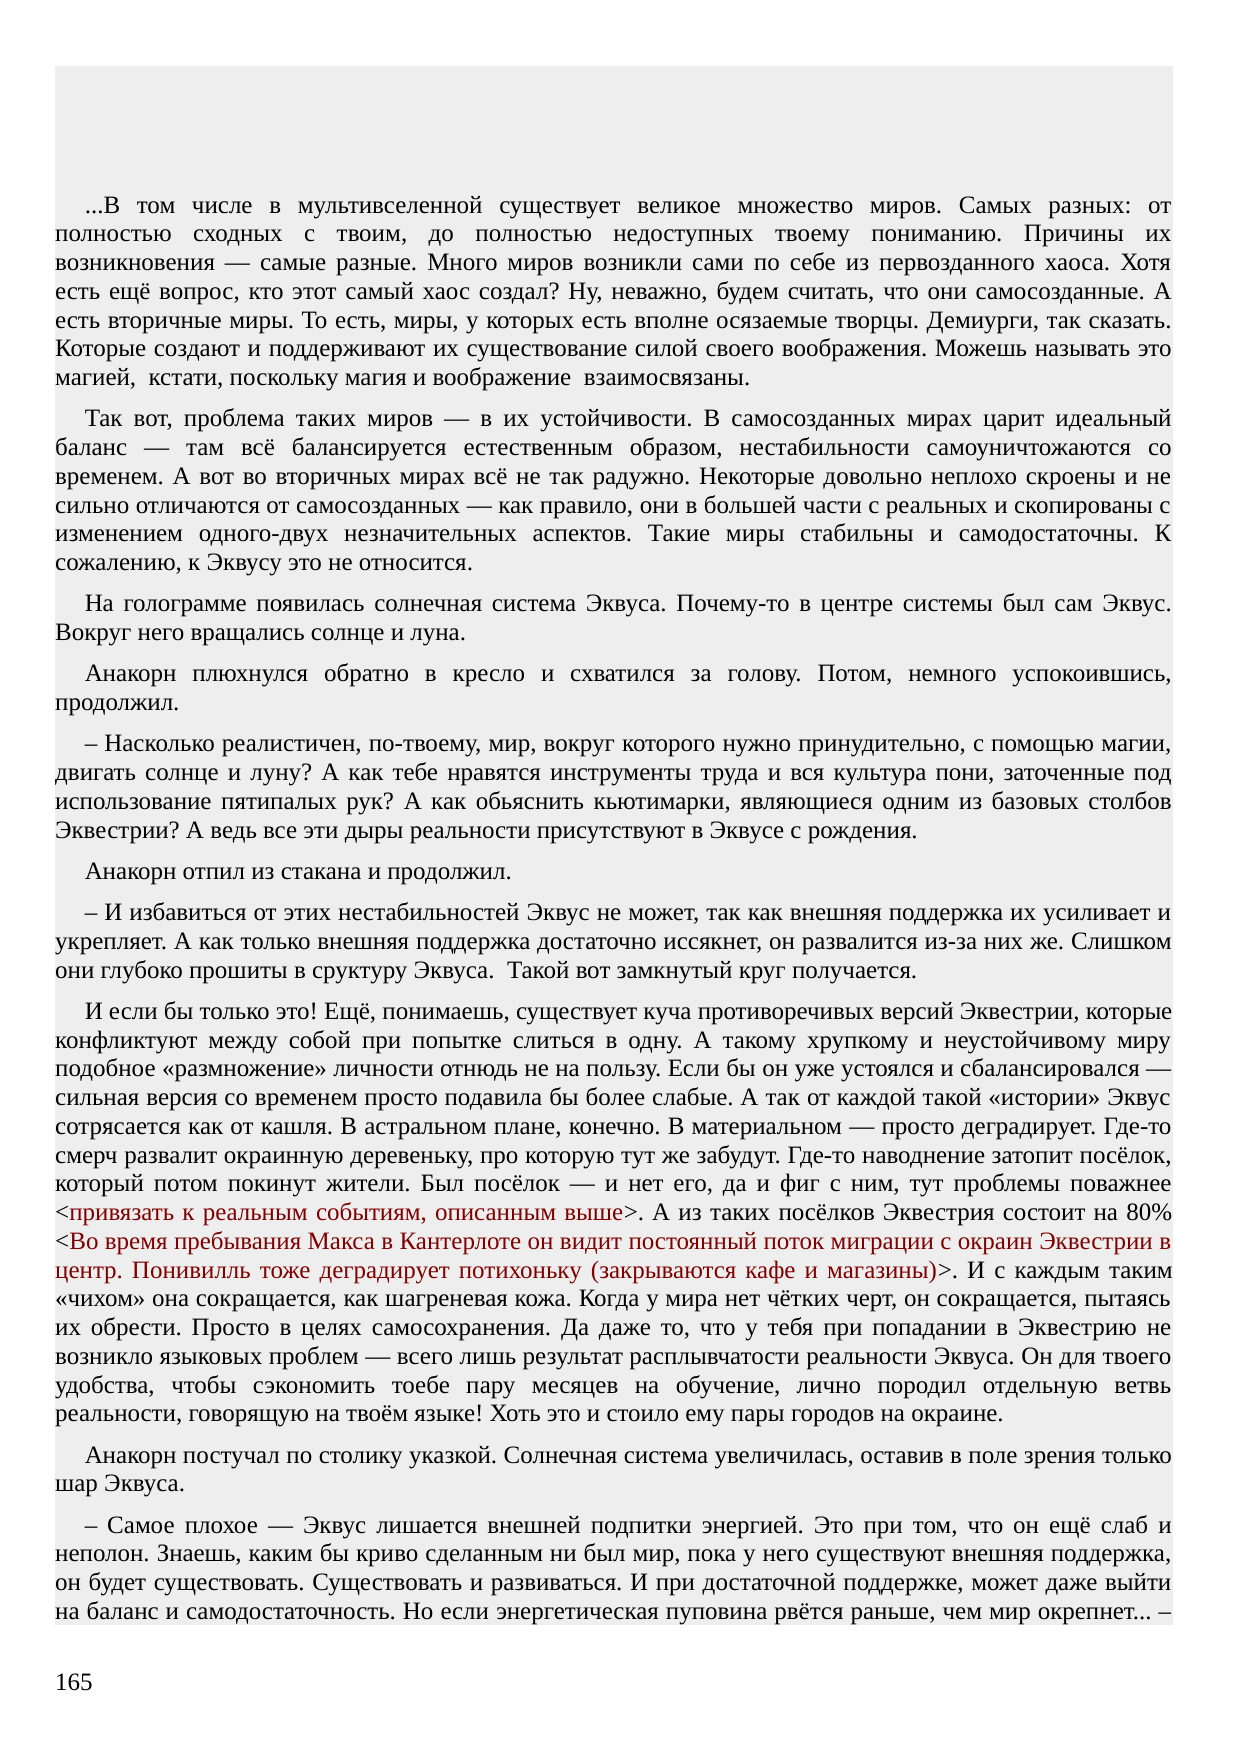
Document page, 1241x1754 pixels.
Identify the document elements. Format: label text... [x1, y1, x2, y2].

text Анакорн отпил из стакана и продолжил. [55, 856, 1173, 885]
text – И избавиться от этих нестабильностей Эквус не может, так как внешняя поддержка их усиливает и укрепляет. А как только внешняя поддержка достаточно иссякнет, он развалится из-за них же. Слишком они глубоко прошиты в сруктуру Эквуса. Такой вот замкнутый круг получается. [55, 897, 1173, 983]
text Так вот, проблема таких миров — в их устойчивости. В самосозданных мирах царит идеальный баланс — там всё балансируется естественным образом, нестабильности самоуничтожаются со временем. А вот во вторичных мирах всё не так радужно. Некоторые довольно неплохо скроены и не сильно отличаются от самосозданных — как правило, они в большей части с реальных и скопированы с изменением одного-двух незначительных аспектов. Такие миры стабильны и самодостаточны. К сожалению, к Эквусу это не относится. [55, 403, 1173, 576]
text На голограмме появилась солнечная система Эквуса. Почему-то в центре системы был сам Эквус. Вокруг него вращались солнце и луна. [55, 588, 1173, 646]
text Анакорн постучал по столику указкой. Солнечная система увеличилась, оставив в поле зрения только шар Эквуса. [55, 1440, 1173, 1497]
text – Насколько реалистичен, по-твоему, мир, вокруг которого нужно принудительно, с помощью магии, двигать солнце и луну? А как тебе нравятся инструменты труда и вся культура пони, заточенные под использование пятипалых рук? А как обьяснить кьютимарки, являющиеся одним из базовых столбов Эквестрии? А ведь все эти дыры реальности присутствуют в Эквусе с рождения. [55, 728, 1173, 843]
text ...В том числе в мультивселенной существует великое множество миров. Самых разных: от полностью сходных с твоим, до полностью недоступных твоему пониманию. Причины их возникновения — самые разные. Много миров возникли сами по себе из первозданного хаоса. Хотя есть ещё вопрос, кто этот самый хаос создал? Ну, неважно, будем считать, что они самосозданные. А есть вторичные миры. То есть, миры, у которых есть вполне осязаемые творцы. Демиурги, так сказать. Которые создают и поддерживают их существование силой своего воображения. Можешь называть это магией, кстати, поскольку магия и воображение взаимосвязаны. [55, 190, 1173, 391]
text И если бы только это! Ещё, понимаешь, существует куча противоречивых версий Эквестрии, которые конфликтуют между собой при попытке слиться в одну. А такому хрупкому и неустойчивому миру подобное «размножение» личности отнюдь не на пользу. Если бы он уже устоялся и сбалансировался — сильная версия со временем просто подавила бы более слабые. А так от каждой такой «истории» Эквус сотрясается как от кашля. В астральном плане, конечно. В материальном — просто деградирует. Где-то смерч развалит окраинную деревеньку, про которую тут же забудут. Где-то наводнение затопит посёлок, который потом покинут жители. Был посёлок — и нет его, да и фиг с ним, тут проблемы поважнее <привязать к реальным событиям, описанным выше>. А из таких посёлков Эквестрия состоит на 80% <Во время пребывания Макса в Кантерлоте он видит постоянный поток миграции с окраин Эквестрии в центр. Понивилль тоже деградирует потихоньку (закрываются кафе и магазины)>. И с каждым таким «чихом» она сокращается, как шагреневая кожа. Когда у мира нет чётких черт, он сокращается, пытаясь их обрести. Просто в целях самосохранения. Да даже то, что у тебя при попадании в Эквестрию не возникло языковых проблем — всего лишь результат расплывчатости реальности Эквуса. Он для твоего удобства, чтобы сэкономить тоебе пару месяцев на обучение, лично породил отдельную ветвь реальности, говорящую на твоём языке! Хоть это и стоило ему пары городов на окраине. [55, 996, 1173, 1427]
text Анакорн плюхнулся обратно в кресло и схватился за голову. Потом, немного успокоившись, продолжил. [55, 658, 1173, 716]
text – Самое плохое — Эквус лишается внешней подпитки энергией. Это при том, что он ещё слаб и неполон. Знаешь, каким бы криво сделанным ни был мир, пока у него существуют внешняя поддержка, он будет существовать. Существовать и развиваться. И при достаточной поддержке, может даже выйти на баланс и самодостаточность. Но если энергетическая пуповина рвётся раньше, чем мир окрепнет... – [55, 1510, 1173, 1625]
